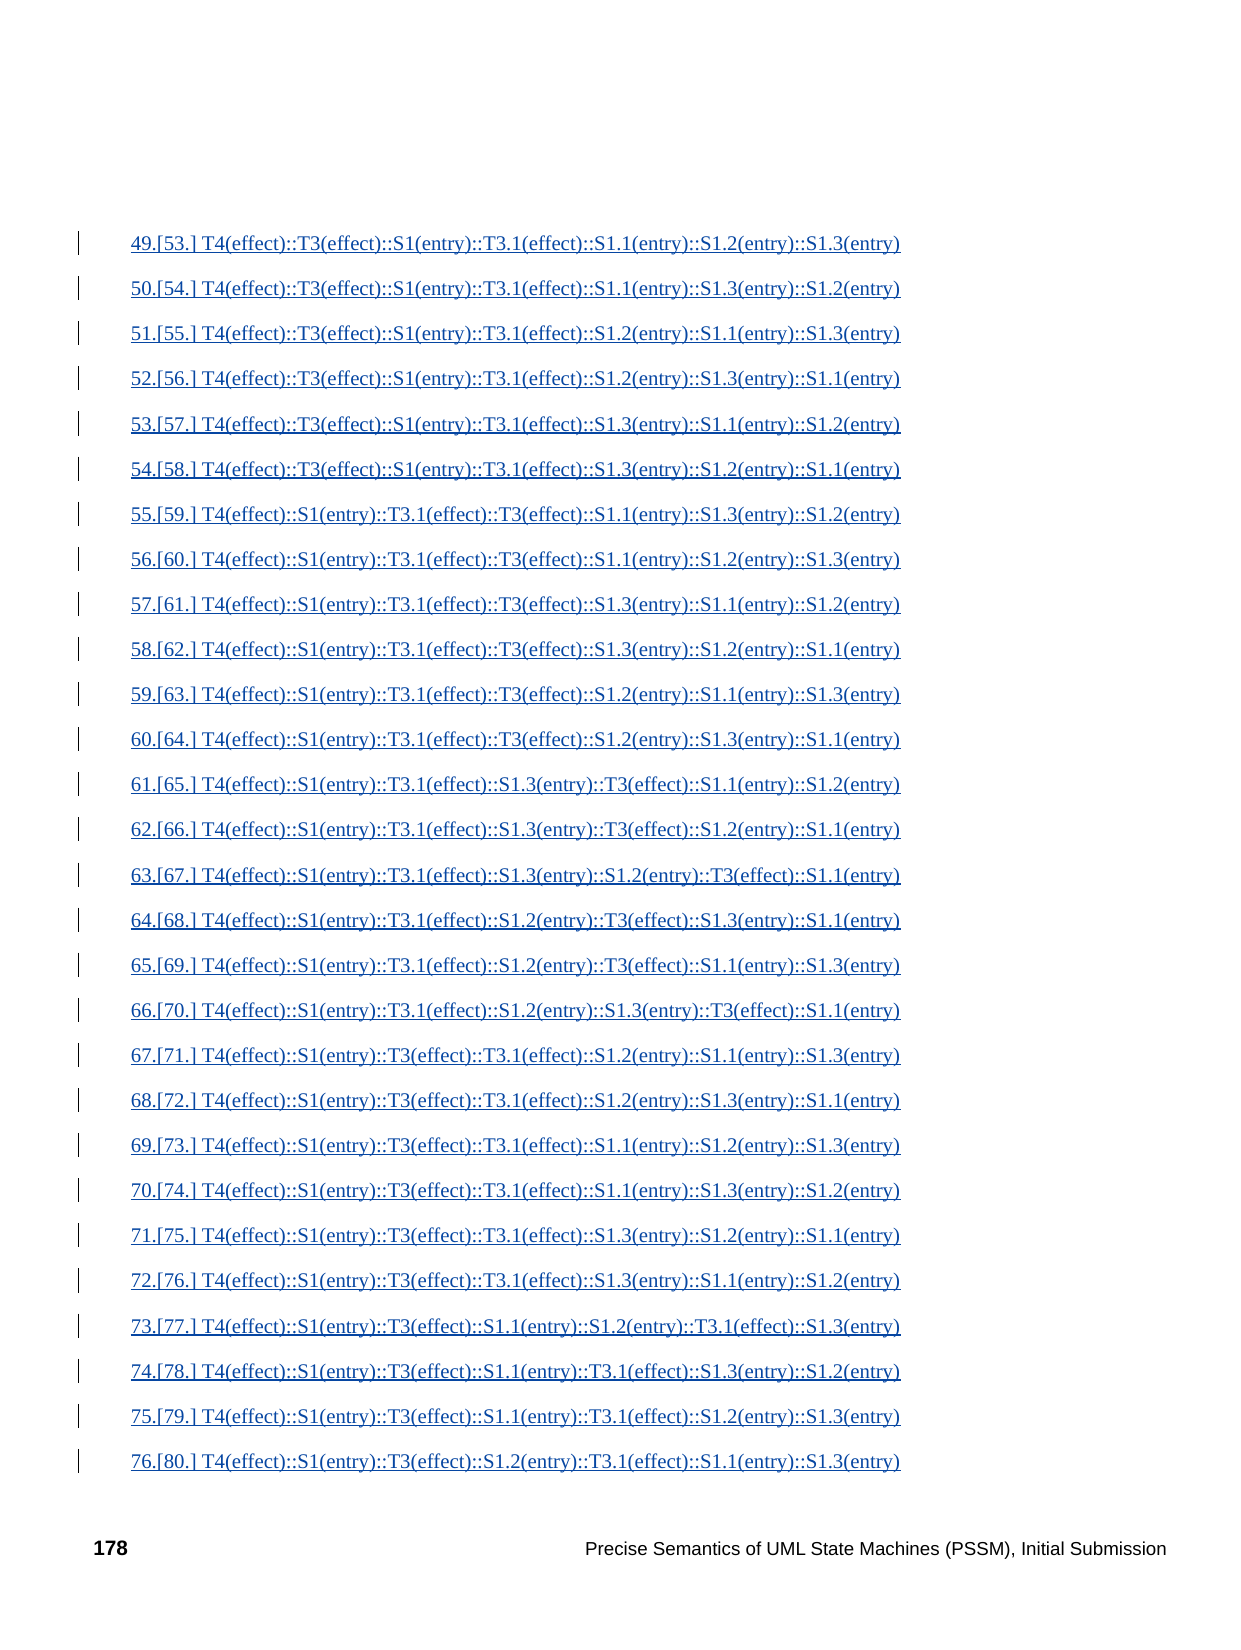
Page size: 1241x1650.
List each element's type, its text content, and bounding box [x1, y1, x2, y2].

list T4(effect)::S1(entry)::T3(effect)::T3.1(effect)::S1.3(entry)::S1.1(entry)::S1.2(entry) [131, 1268, 1164, 1292]
list T4(effect)::S1(entry)::T3.1(effect)::T3(effect)::S1.3(entry)::S1.1(entry)::S1.2(entry) [131, 592, 1164, 616]
list T4(effect)::T3(effect)::S1(entry)::T3.1(effect)::S1.3(entry)::S1.2(entry)::S1.1(entry) [131, 457, 1164, 481]
list T4(effect)::S1(entry)::T3(effect)::S1.1(entry)::S1.2(entry)::T3.1(effect)::S1.3(entry) [131, 1313, 1164, 1338]
list T4(effect)::S1(entry)::T3.1(effect)::S1.2(entry)::S1.3(entry)::T3(effect)::S1.1(entry) [131, 998, 1164, 1022]
list T4(effect)::S1(entry)::T3(effect)::S1.2(entry)::T3.1(effect)::S1.1(entry)::S1.3(entry) [131, 1449, 1164, 1473]
list T4(effect)::S1(entry)::T3.1(effect)::S1.3(entry)::T3(effect)::S1.1(entry)::S1.2(entry) [131, 772, 1164, 796]
list T4(effect)::S1(entry)::T3(effect)::T3.1(effect)::S1.2(entry)::S1.1(entry)::S1.3(entry) [131, 1043, 1164, 1067]
list T4(effect)::S1(entry)::T3.1(effect)::S1.2(entry)::T3(effect)::S1.3(entry)::S1.1(entry) [131, 908, 1164, 932]
list T4(effect)::S1(entry)::T3.1(effect)::S1.2(entry)::T3(effect)::S1.1(entry)::S1.3(entry) [131, 953, 1164, 977]
list T4(effect)::S1(entry)::T3.1(effect)::S1.3(entry)::T3(effect)::S1.2(entry)::S1.1(entry) [131, 817, 1164, 841]
list T4(effect)::S1(entry)::T3.1(effect)::T3(effect)::S1.2(entry)::S1.1(entry)::S1.3(entry) [131, 682, 1164, 706]
list T4(effect)::T3(effect)::S1(entry)::T3.1(effect)::S1.2(entry)::S1.1(entry)::S1.3(entry) [131, 321, 1164, 345]
list T4(effect)::S1(entry)::T3.1(effect)::T3(effect)::S1.2(entry)::S1.3(entry)::S1.1(entry) [131, 727, 1164, 751]
list T4(effect)::T3(effect)::S1(entry)::T3.1(effect)::S1.3(entry)::S1.1(entry)::S1.2(entry) [131, 411, 1164, 436]
list T4(effect)::S1(entry)::T3.1(effect)::T3(effect)::S1.1(entry)::S1.2(entry)::S1.3(entry) [131, 547, 1164, 571]
list T4(effect)::S1(entry)::T3(effect)::S1.1(entry)::T3.1(effect)::S1.2(entry)::S1.3(entry) [131, 1404, 1164, 1428]
list T4(effect)::S1(entry)::T3(effect)::T3.1(effect)::S1.3(entry)::S1.2(entry)::S1.1(entry) [131, 1223, 1164, 1247]
list T4(effect)::S1(entry)::T3(effect)::T3.1(effect)::S1.1(entry)::S1.3(entry)::S1.2(entry) [131, 1178, 1164, 1202]
list T4(effect)::S1(entry)::T3(effect)::T3.1(effect)::S1.2(entry)::S1.3(entry)::S1.1(entry) [131, 1088, 1164, 1112]
list T4(effect)::S1(entry)::T3.1(effect)::T3(effect)::S1.1(entry)::S1.3(entry)::S1.2(entry) [131, 502, 1164, 526]
list T4(effect)::T3(effect)::S1(entry)::T3.1(effect)::S1.1(entry)::S1.2(entry)::S1.3(entry) [131, 231, 1164, 255]
list T4(effect)::T3(effect)::S1(entry)::T3.1(effect)::S1.1(entry)::S1.3(entry)::S1.2(entry) [131, 276, 1164, 300]
list T4(effect)::S1(entry)::T3(effect)::S1.1(entry)::T3.1(effect)::S1.3(entry)::S1.2(entry) [131, 1359, 1164, 1383]
list T4(effect)::S1(entry)::T3.1(effect)::S1.3(entry)::S1.2(entry)::T3(effect)::S1.1(entry) [131, 862, 1164, 887]
list T4(effect)::S1(entry)::T3.1(effect)::T3(effect)::S1.3(entry)::S1.2(entry)::S1.1(entry) [131, 637, 1164, 661]
list T4(effect)::T3(effect)::S1(entry)::T3.1(effect)::S1.2(entry)::S1.3(entry)::S1.1(entry) [131, 366, 1164, 390]
list T4(effect)::S1(entry)::T3(effect)::T3.1(effect)::S1.1(entry)::S1.2(entry)::S1.3(entry) [131, 1133, 1164, 1157]
